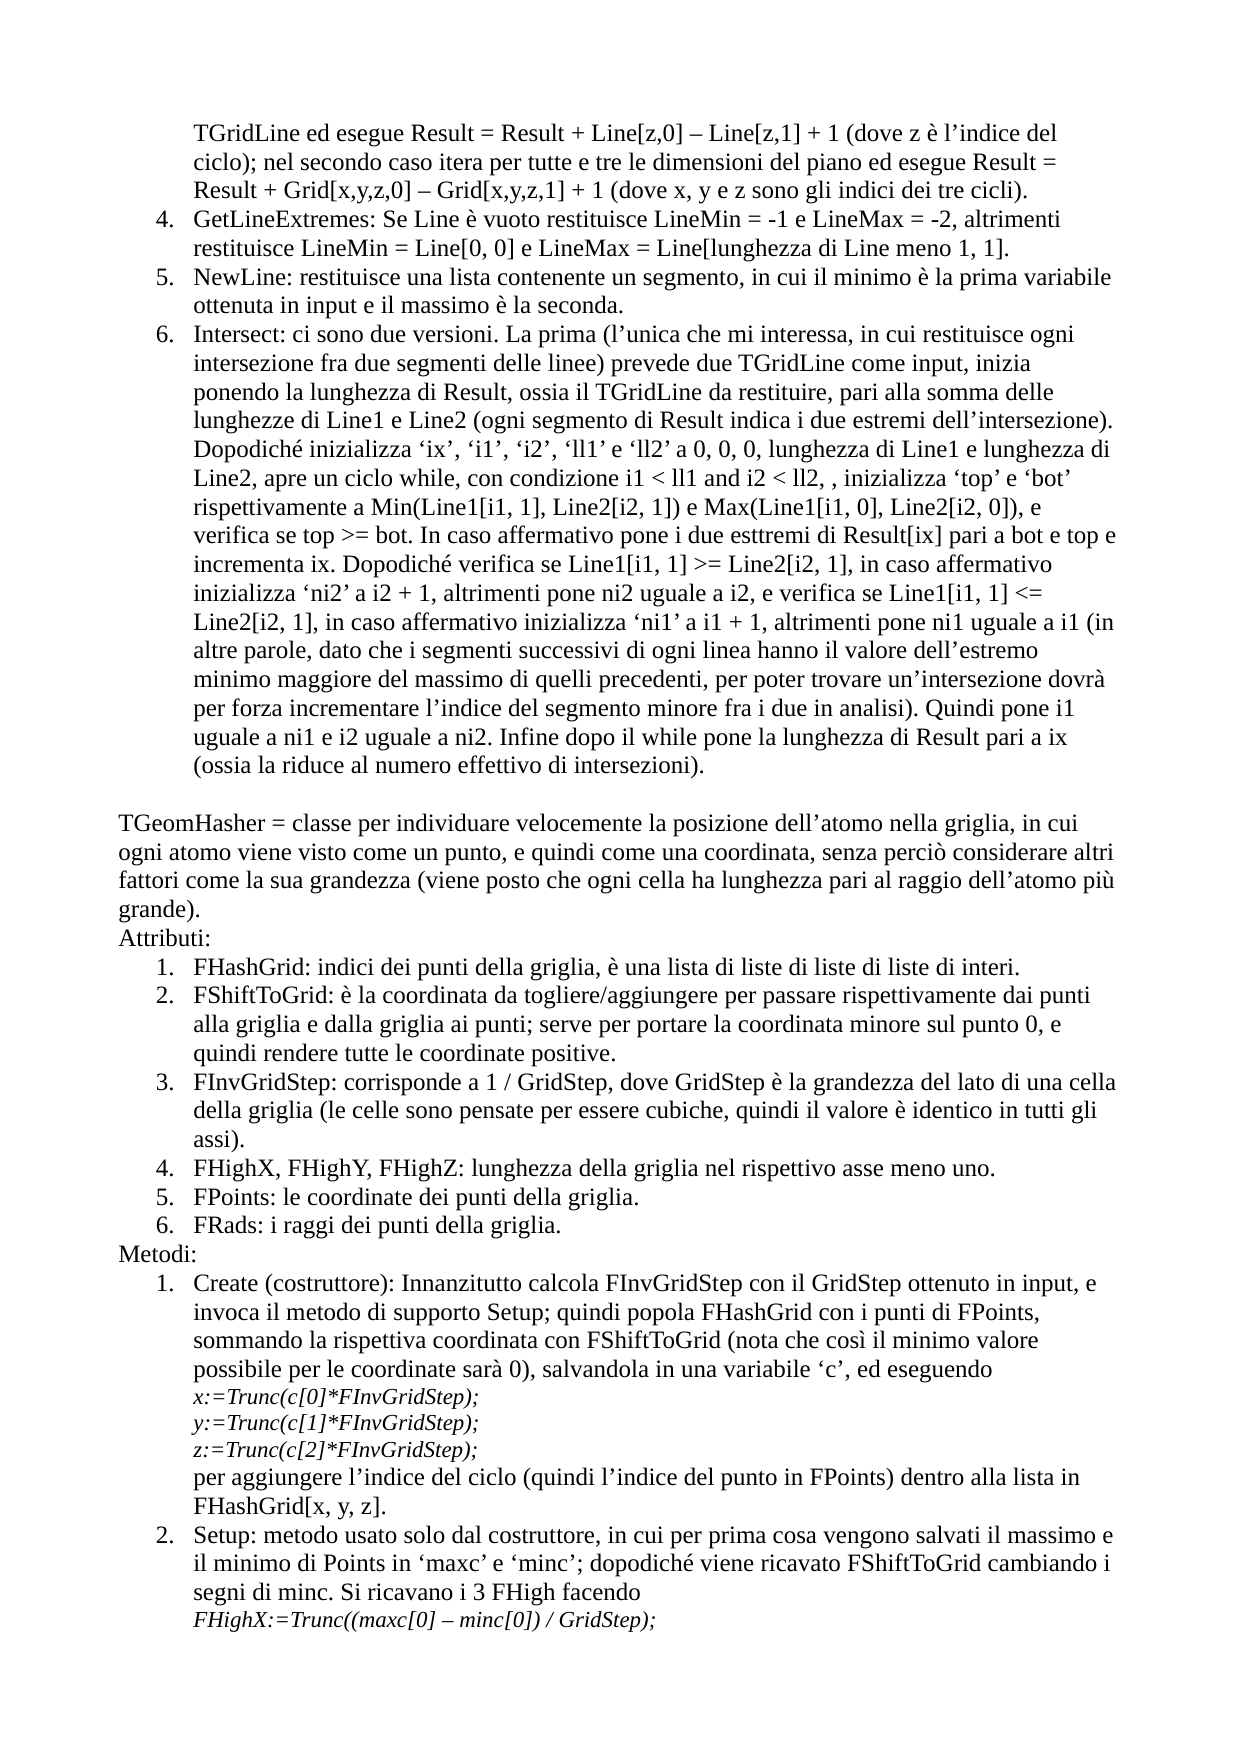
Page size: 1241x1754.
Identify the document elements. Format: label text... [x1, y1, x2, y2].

list Create (costruttore): Innanzitutto calcola FInvGridStep con il GridStep ottenuto in input, e invoca il metodo di supporto Setup; quindi popola FHashGrid con i punti di FPoints, sommando la rispettiva coordinata con FShiftToGrid (nota che così il minimo valore possibile per le coordinate sarà 0), salvandola in una variabile ‘c’, ed eseguendo [156, 1268, 1122, 1383]
list per aggiungere l’indice del ciclo (quindi l’indice del punto in FPoints) dentro alla lista in FHashGrid[x, y, z]. [156, 1462, 1122, 1520]
text TGeomHasher = classe per individuare velocemente la posizione dell’atomo nella griglia, in cui ogni atomo viene visto come un punto, e quindi come una coordinata, senza perciò considerare altri fattori come la sua grandezza (viene posto che ogni cella ha lunghezza pari al raggio dell’atomo più grande). [118, 808, 1122, 923]
list Intersect: ci sono due versioni. La prima (l’unica che mi interessa, in cui restituisce ogni intersezione fra due segmenti delle linee) prevede due TGridLine come input, inizia ponendo la lunghezza di Result, ossia il TGridLine da restituire, pari alla somma delle lunghezze di Line1 e Line2 (ogni segmento di Result indica i due estremi dell’intersezione). Dopodiché inizializza ‘ix’, ‘i1’, ‘i2’, ‘ll1’ e ‘ll2’ a 0, 0, 0, lunghezza di Line1 e lunghezza di Line2, apre un ciclo while, con condizione i1 < ll1 and i2 < ll2, , inizializza ‘top’ e ‘bot’ rispettivamente a Min(Line1[i1, 1], Line2[i2, 1]) e Max(Line1[i1, 0], Line2[i2, 0]), e verifica se top >= bot. In caso affermativo pone i due esttremi di Result[ix] pari a bot e top e incrementa ix. Dopodiché verifica se Line1[i1, 1] >= Line2[i2, 1], in caso affermativo inizializza ‘ni2’ a i2 + 1, altrimenti pone ni2 uguale a i2, e verifica se Line1[i1, 1] <= Line2[i2, 1], in caso affermativo inizializza ‘ni1’ a i1 + 1, altrimenti pone ni1 uguale a i1 (in altre parole, dato che i segmenti successivi di ogni linea hanno il valore dell’estremo minimo maggiore del massimo di quelli precedenti, per poter trovare un’intersezione dovrà per forza incrementare l’indice del segmento minore fra i due in analisi). Quindi pone i1 uguale a ni1 e i2 uguale a ni2. Infine dopo il while pone la lunghezza di Result pari a ix (ossia la riduce al numero effettivo di intersezioni). [156, 319, 1122, 779]
list z:=Trunc(c[2]*FInvGridStep); [156, 1436, 1122, 1462]
list FRads: i raggi dei punti della griglia. [156, 1211, 1122, 1239]
list NewLine: restituisce una lista contenente un segmento, in cui il minimo è la prima variabile ottenuta in input e il massimo è la seconda. [156, 262, 1122, 319]
list FHashGrid: indici dei punti della griglia, è una lista di liste di liste di liste di interi. [156, 952, 1122, 981]
text Attributi: [118, 923, 1122, 952]
list FHighX, FHighY, FHighZ: lunghezza della griglia nel rispettivo asse meno uno. [156, 1153, 1122, 1182]
list FPoints: le coordinate dei punti della griglia. [156, 1182, 1122, 1211]
list y:=Trunc(c[1]*FInvGridStep); [156, 1409, 1122, 1436]
list FInvGridStep: corrisponde a 1 / GridStep, dove GridStep è la grandezza del lato di una cella della griglia (le celle sono pensate per essere cubiche, quindi il valore è identico in tutti gli assi). [156, 1067, 1122, 1153]
list FHighX:=Trunc((maxc[0] – minc[0]) / GridStep); [156, 1606, 1122, 1632]
list x:=Trunc(c[0]*FInvGridStep); [156, 1383, 1122, 1409]
text Metodi: [118, 1239, 1122, 1268]
list FShiftToGrid: è la coordinata da togliere/aggiungere per passare rispettivamente dai punti alla griglia e dalla griglia ai punti; serve per portare la coordinata minore sul punto 0, e quindi rendere tutte le coordinate positive. [156, 981, 1122, 1067]
list TGridLine ed esegue Result = Result + Line[z,0] – Line[z,1] + 1 (dove z è l’indice del ciclo); nel secondo caso itera per tutte e tre le dimensioni del piano ed esegue Result = Result + Grid[x,y,z,0] – Grid[x,y,z,1] + 1 (dove x, y e z sono gli indici dei tre cicli). [156, 118, 1122, 204]
list Setup: metodo usato solo dal costruttore, in cui per prima cosa vengono salvati il massimo e il minimo di Points in ‘maxc’ e ‘minc’; dopodiché viene ricavato FShiftToGrid cambiando i segni di minc. Si ricavano i 3 FHigh facendo [156, 1520, 1122, 1606]
list GetLineExtremes: Se Line è vuoto restituisce LineMin = -1 e LineMax = -2, altrimenti restituisce LineMin = Line[0, 0] e LineMax = Line[lunghezza di Line meno 1, 1]. [156, 204, 1122, 262]
